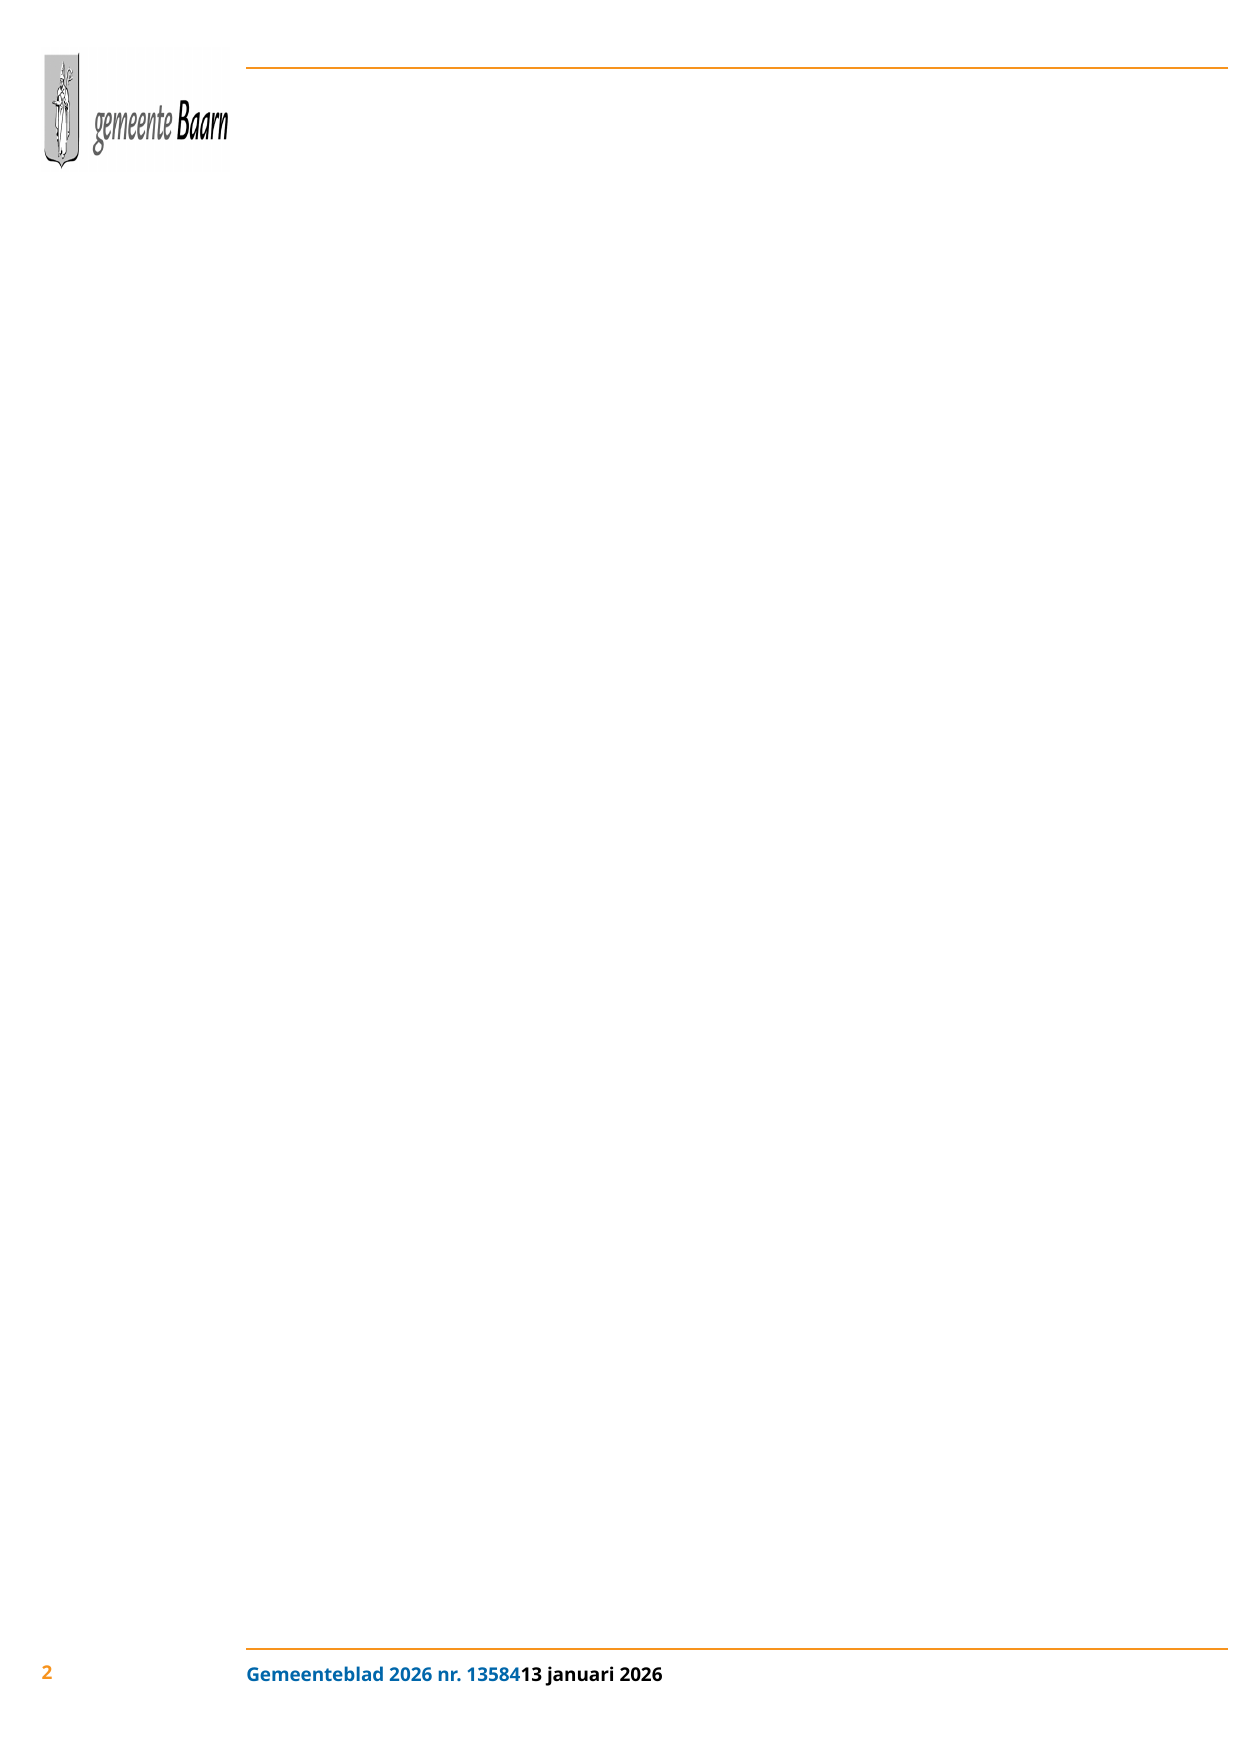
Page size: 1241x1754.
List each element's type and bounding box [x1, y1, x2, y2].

picture [41, 47, 231, 172]
